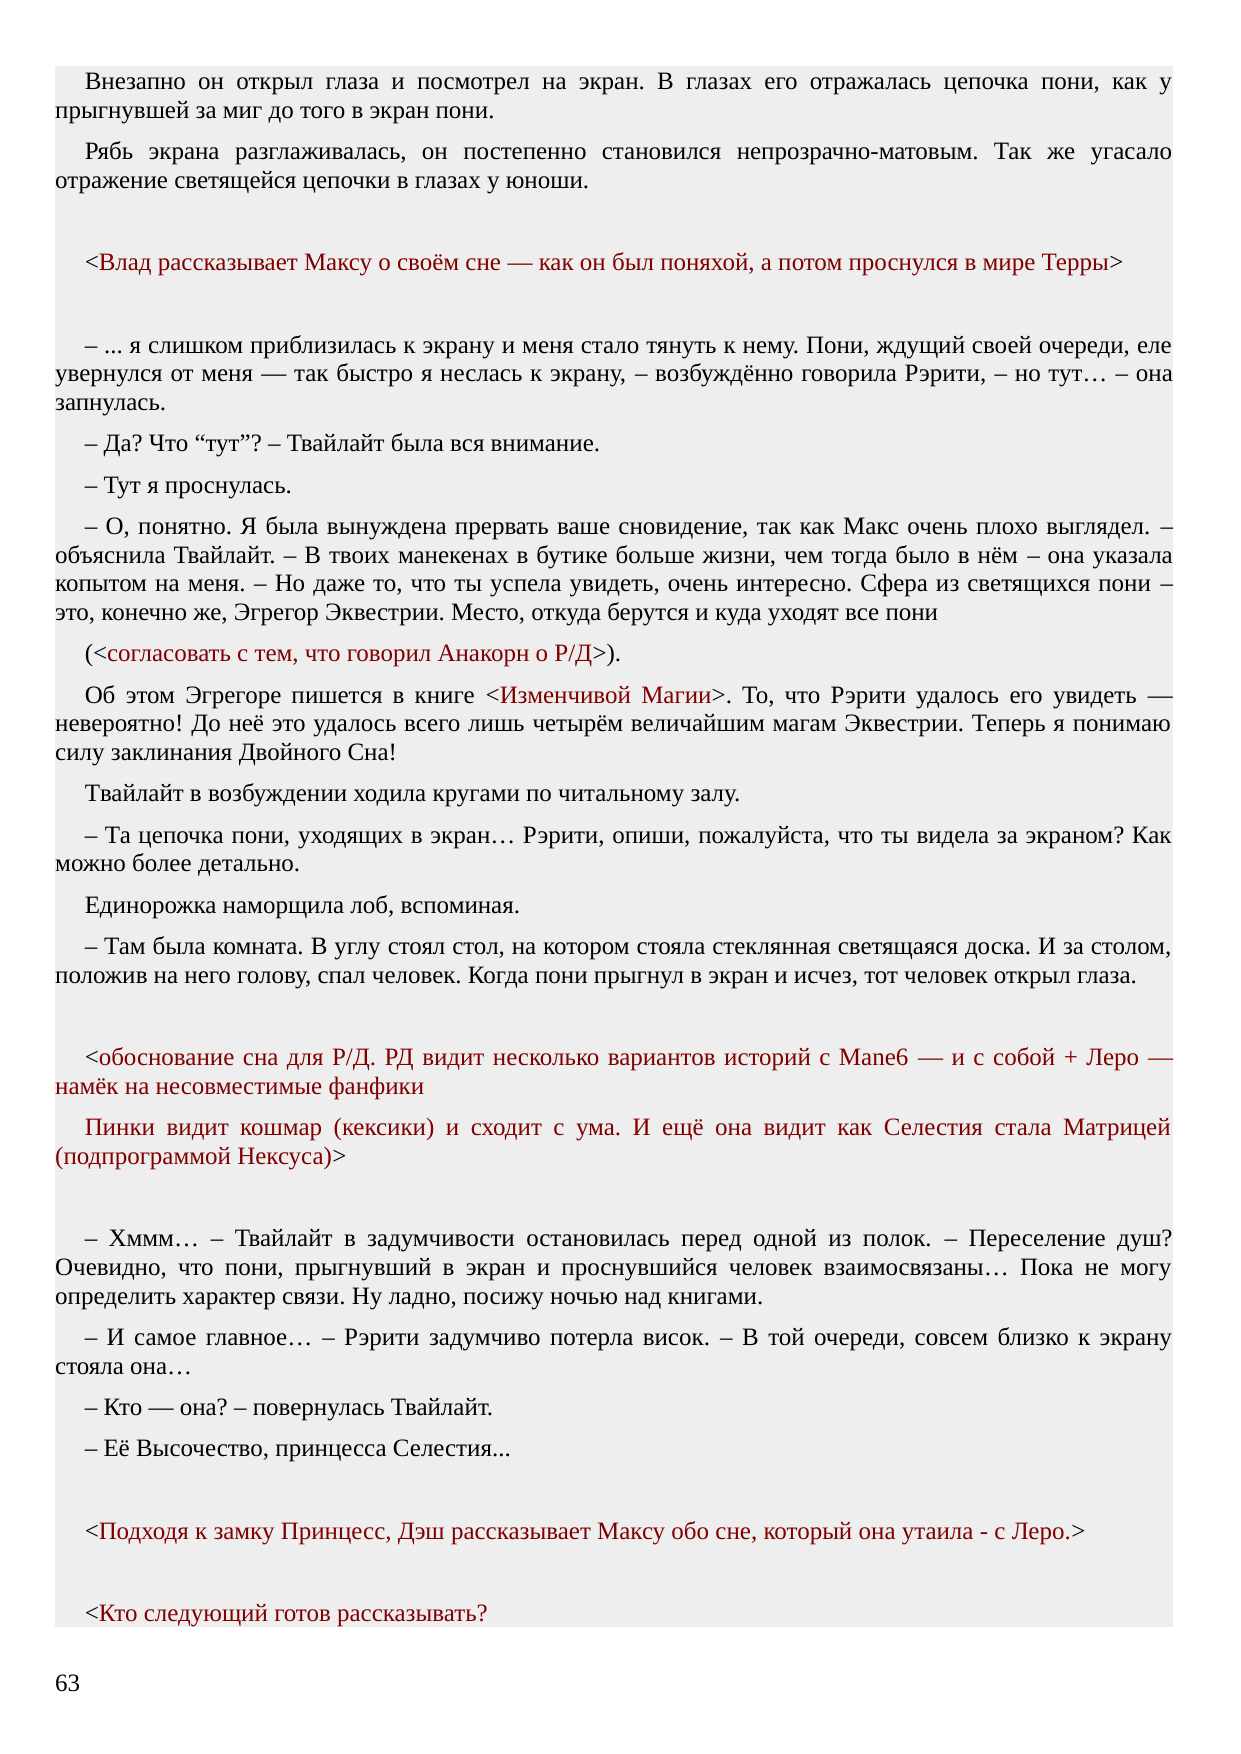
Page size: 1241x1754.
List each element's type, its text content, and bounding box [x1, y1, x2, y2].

text Пинки видит кошмар (кексики) и сходит с ума. И ещё она видит как Селестия стала Матрицей (подпрограммой Нексуса)> [55, 1112, 1173, 1170]
text – О, понятно. Я была вынуждена прервать ваше сновидение, так как Макс очень плохо выглядел. – объяснила Твайлайт. – В твоих манекенах в бутике больше жизни, чем тогда было в нём – она указала копытом на меня. – Но даже то, что ты успела увидеть, очень интересно. Сфера из светящихся пони – это, конечно же, Эгрегор Эквестрии. Место, откуда берутся и куда уходят все пони [55, 511, 1173, 626]
text – ... я слишком приблизилась к экрану и меня стало тянуть к нему. Пони, ждущий своей очереди, еле увернулся от меня — так быстро я неслась к экрану, – возбуждённо говорила Рэрити, – но тут… – она запнулась. [55, 330, 1173, 416]
text Твайлайт в возбуждении ходила кругами по читальному залу. [55, 778, 1173, 807]
text (<согласовать с тем, что говорил Анакорн о Р/Д>). [55, 638, 1173, 667]
text Внезапно он открыл глаза и посмотрел на экран. В глазах его отражалась цепочка пони, как у прыгнувшей за миг до того в экран пони. [55, 66, 1173, 123]
text – Хммм… – Твайлайт в задумчивости остановилась перед одной из полок. – Переселение душ? Очевидно, что пони, прыгнувший в экран и проснувшийся человек взаимосвязаны… Пока не могу определить характер связи. Ну ладно, посижу ночью над книгами. [55, 1223, 1173, 1310]
text – И самое главное… – Рэрити задумчиво потерла висок. – В той очереди, совсем близко к экрану стояла она… [55, 1322, 1173, 1380]
text Рябь экрана разглаживалась, он постепенно становился непрозрачно-матовым. Так же угасало отражение светящейся цепочки в глазах у юноши. [55, 136, 1173, 193]
text <Кто следующий готов рассказывать? [55, 1598, 1173, 1627]
text <Влад рассказывает Максу о своём сне — как он был поняхой, а потом проснулся в мире Терры> [55, 247, 1173, 276]
text <Подходя к замку Принцесс, Дэш рассказывает Максу обо сне, который она утаила - с Леро.> [55, 1516, 1173, 1545]
text – Её Высочество, принцесса Селестия... [55, 1433, 1173, 1462]
text – Кто — она? – повернулась Твайлайт. [55, 1392, 1173, 1421]
text – Да? Что “тут”? – Твайлайт была вся внимание. [55, 428, 1173, 457]
text <обоснование сна для Р/Д. РД видит несколько вариантов историй с Mane6 — и с собой + Леро — намёк на несовместимые фанфики [55, 1042, 1173, 1100]
text Единорожка наморщила лоб, вспоминая. [55, 890, 1173, 918]
text – Та цепочка пони, уходящих в экран… Рэрити, опиши, пожалуйста, что ты видела за экраном? Как можно более детально. [55, 820, 1173, 877]
text Об этом Эгрегоре пишется в книге <Изменчивой Магии>. То, что Рэрити удалось его увидеть — невероятно! До неё это удалось всего лишь четырём величайшим магам Эквестрии. Теперь я понимаю силу заклинания Двойного Сна! [55, 680, 1173, 766]
text – Тут я проснулась. [55, 470, 1173, 498]
text – Там была комната. В углу стоял стол, на котором стояла стеклянная светящаяся доска. И за столом, положив на него голову, спал человек. Когда пони прыгнул в экран и исчез, тот человек открыл глаза. [55, 931, 1173, 988]
